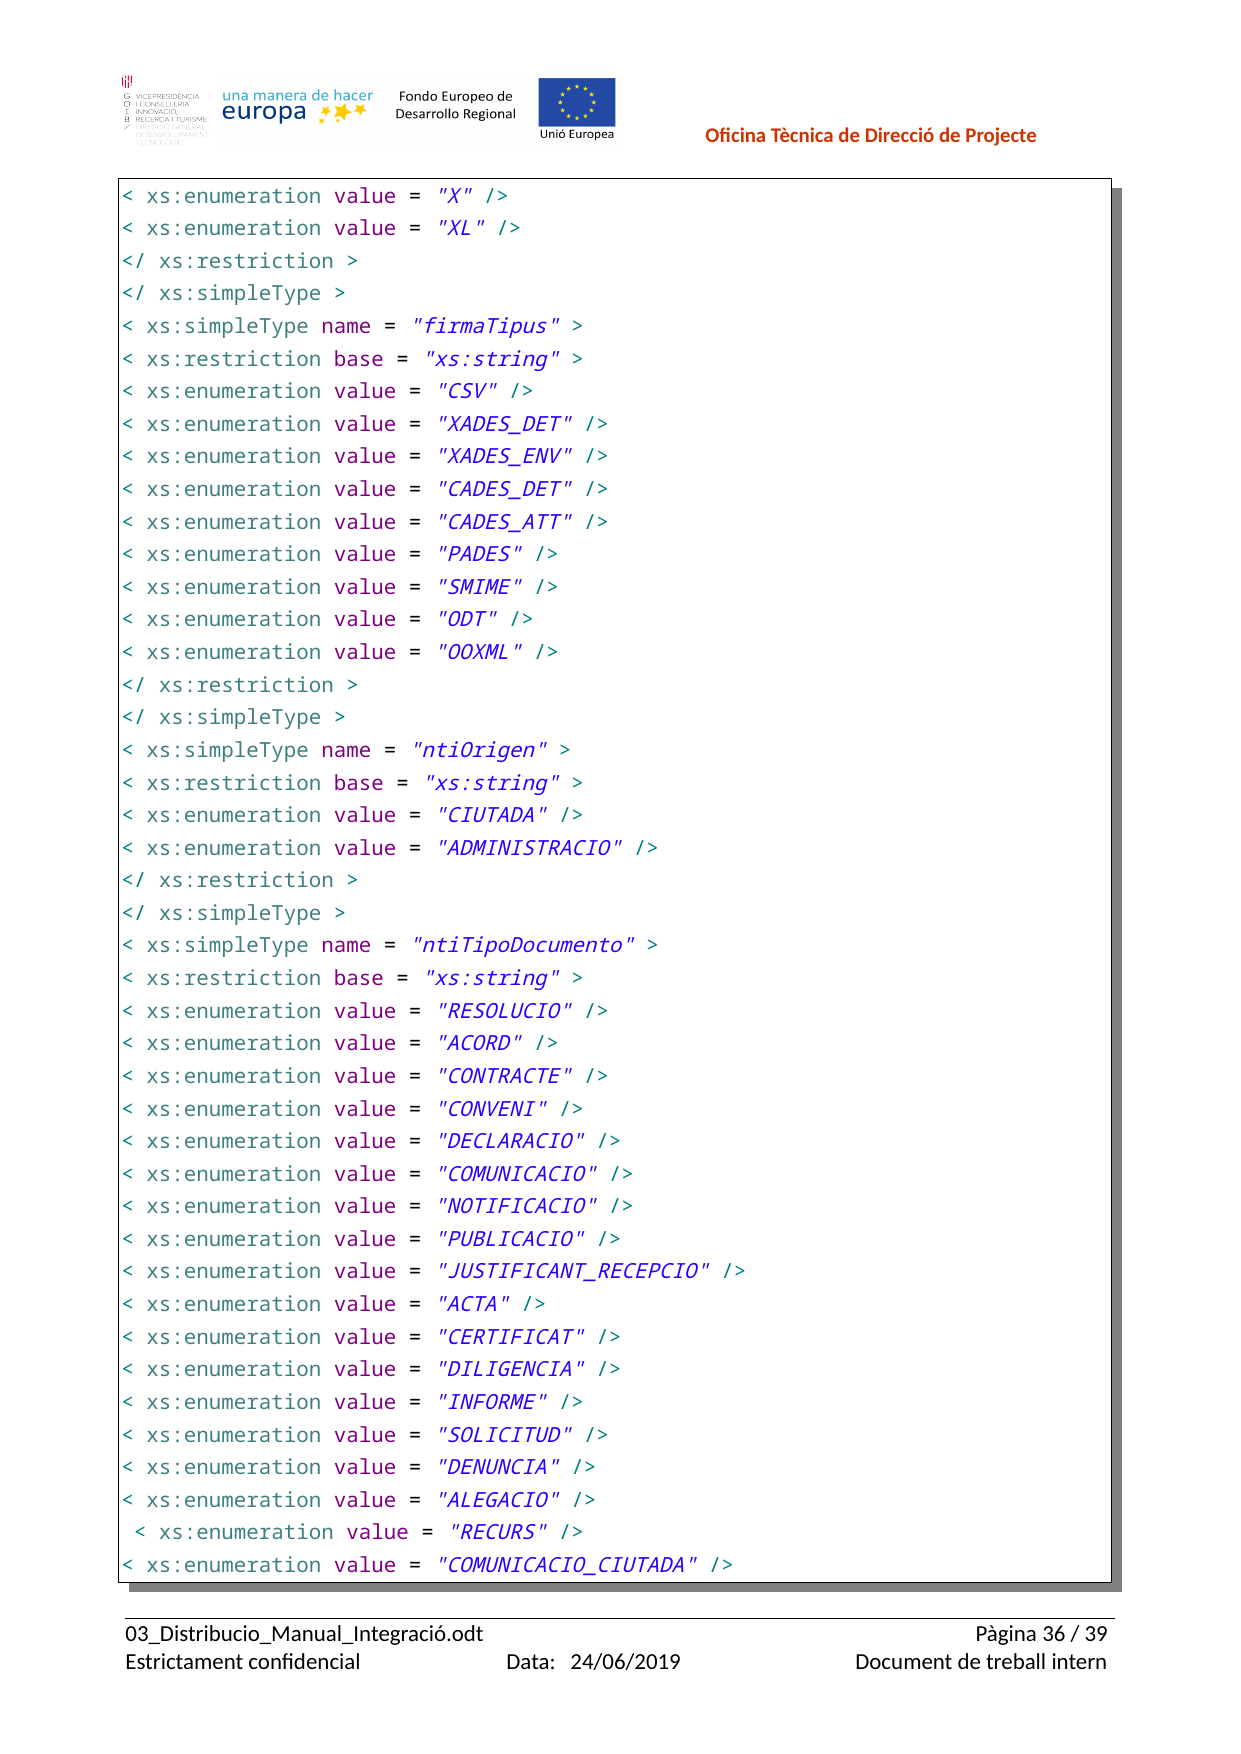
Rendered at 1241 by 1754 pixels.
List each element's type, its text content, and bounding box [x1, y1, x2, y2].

text < xs:enumeration value = "COMUNICACIO_CIUTADA" /> [119, 1547, 1111, 1582]
text < xs:enumeration value = "CERTIFICAT" /> [119, 1319, 1111, 1350]
text < xs:enumeration value = "DECLARACIO" /> [119, 1123, 1111, 1155]
text < xs:enumeration value = "RESOLUCIO" /> [119, 993, 1111, 1024]
text < xs:enumeration value = "XADES_ENV" /> [119, 438, 1111, 470]
text < xs:enumeration value = "NOTIFICACIO" /> [119, 1188, 1111, 1220]
text < xs:enumeration value = "OOXML" /> [119, 634, 1111, 666]
text < xs:enumeration value = "XL" /> [119, 210, 1111, 242]
text < xs:enumeration value = "ALEGACIO" /> [119, 1482, 1111, 1513]
text </ xs:restriction > [119, 243, 1111, 274]
text < xs:enumeration value = "ACORD" /> [119, 1025, 1111, 1057]
text < xs:enumeration value = "CADES_DET" /> [119, 471, 1111, 503]
text </ xs:simpleType > [119, 699, 1111, 731]
text < xs:enumeration value = "CIUTADA" /> [119, 797, 1111, 829]
text < xs:simpleType name = "firmaTipus" > [119, 308, 1111, 339]
text < xs:enumeration value = "CSV" /> [119, 373, 1111, 405]
text < xs:enumeration value = "INFORME" /> [119, 1384, 1111, 1416]
text < xs:enumeration value = "CONTRACTE" /> [119, 1058, 1111, 1089]
text < xs:enumeration value = "PADES" /> [119, 536, 1111, 568]
text </ xs:simpleType > [119, 276, 1111, 307]
text < xs:enumeration value = "RECURS" /> [119, 1514, 1111, 1546]
text < xs:restriction base = "xs:string" > [119, 341, 1111, 372]
text < xs:restriction base = "xs:string" > [119, 764, 1111, 796]
text < xs:enumeration value = "CADES_ATT" /> [119, 504, 1111, 535]
text < xs:enumeration value = "JUSTIFICANT_RECEPCIO" /> [119, 1254, 1111, 1285]
text < xs:enumeration value = "ODT" /> [119, 602, 1111, 633]
text </ xs:restriction > [119, 862, 1111, 894]
text </ xs:simpleType > [119, 895, 1111, 926]
picture [118, 73, 213, 147]
text < xs:enumeration value = "PUBLICACIO" /> [119, 1221, 1111, 1252]
text < xs:simpleType name = "ntiOrigen" > [119, 732, 1111, 763]
text < xs:enumeration value = "ADMINISTRACIO" /> [119, 830, 1111, 861]
text < xs:enumeration value = "DENUNCIA" /> [119, 1449, 1111, 1481]
text < xs:simpleType name = "ntiTipoDocumento" > [119, 928, 1111, 959]
text < xs:enumeration value = "ACTA" /> [119, 1286, 1111, 1318]
text < xs:restriction base = "xs:string" > [119, 960, 1111, 992]
text </ xs:restriction > [119, 667, 1111, 698]
text < xs:enumeration value = "DILIGENCIA" /> [119, 1351, 1111, 1383]
text < xs:enumeration value = "SOLICITUD" /> [119, 1417, 1111, 1448]
text < xs:enumeration value = "SMIME" /> [119, 569, 1111, 600]
text < xs:enumeration value = "COMUNICACIO" /> [119, 1156, 1111, 1187]
picture [219, 73, 621, 147]
text < xs:enumeration value = "X" /> [119, 179, 1111, 209]
text < xs:enumeration value = "CONVENI" /> [119, 1091, 1111, 1122]
text < xs:enumeration value = "XADES_DET" /> [119, 406, 1111, 437]
